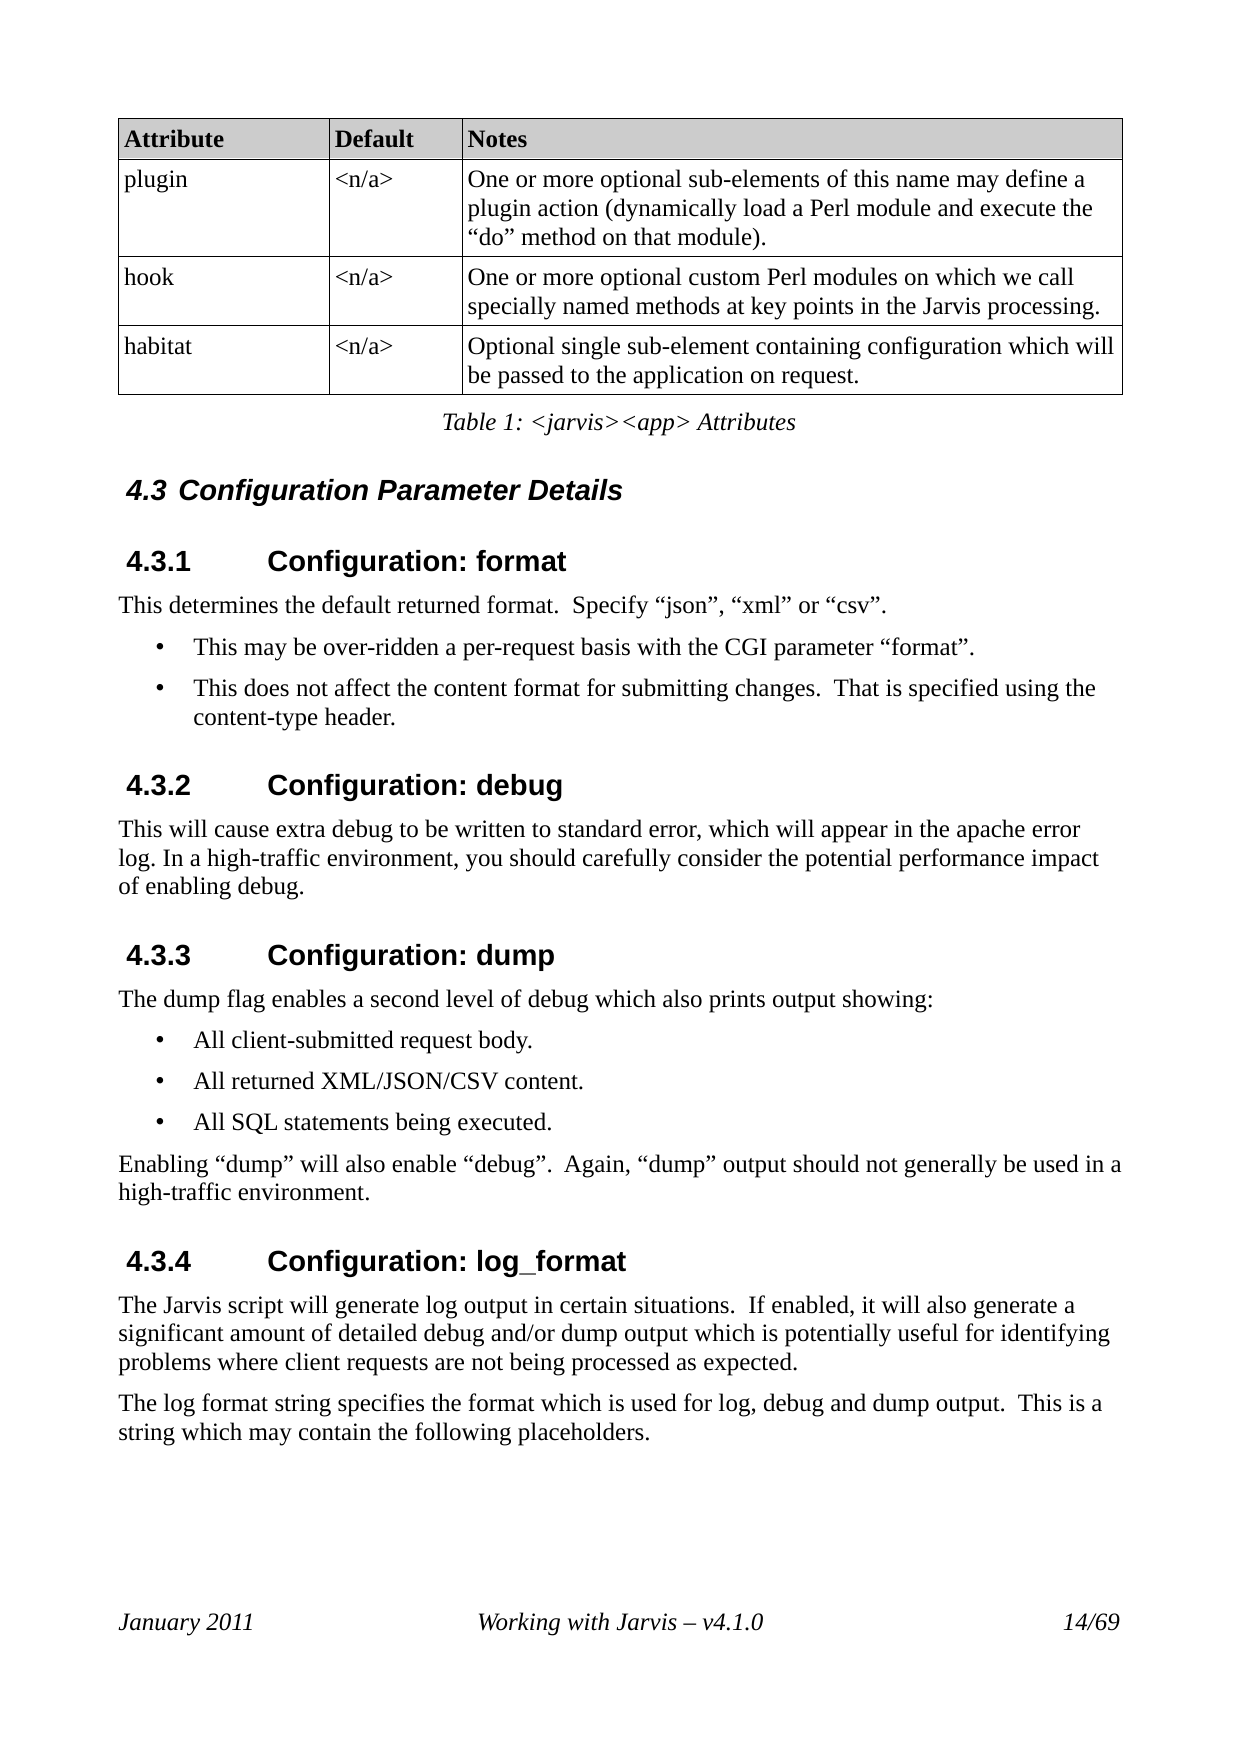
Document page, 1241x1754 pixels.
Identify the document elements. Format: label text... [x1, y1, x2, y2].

table_cell <n/a> [330, 257, 462, 325]
table_cell One or more optional sub-elements of this name may define a plugin action (dynamically load a Perl module and execute the “do” method on that module). [463, 160, 1122, 256]
subtitle Configuration: log_format [118, 1244, 1122, 1277]
table_header Attribute [119, 119, 329, 158]
list All client-submitted request body. [156, 1025, 1122, 1054]
list This may be over-ridden a per-request basis with the CGI parameter “format”. [156, 632, 1122, 660]
table_cell <n/a> [330, 160, 462, 256]
table_cell habitat [119, 326, 329, 394]
text The dump flag enables a second level of debug which also prints output showing: [118, 984, 1122, 1012]
list This does not affect the content format for submitting changes. That is specified using the content-type header. [156, 673, 1122, 730]
table_header Notes [463, 119, 1122, 158]
table_cell plugin [119, 160, 329, 256]
text Enabling “dump” will also enable “debug”. Again, “dump” output should not generally be used in a high-traffic environment. [118, 1149, 1122, 1206]
subtitle Configuration: debug [118, 768, 1122, 801]
table_header Default [330, 119, 462, 158]
text The log format string specifies the format which is used for log, debug and dump output. This is a string which may contain the following placeholders. [118, 1388, 1122, 1446]
subtitle Configuration: dump [118, 938, 1122, 971]
text This determines the default returned format. Specify “json”, “xml” or “csv”. [118, 590, 1122, 619]
list All returned XML/JSON/CSV content. [156, 1066, 1122, 1095]
table_cell hook [119, 257, 329, 325]
subtitle Configuration: format [118, 544, 1122, 578]
text Table 1: <jarvis><app> Attributes [118, 407, 1122, 436]
table_cell Optional single sub-element containing configuration which will be passed to the application on request. [463, 326, 1122, 394]
text This will cause extra debug to be written to standard error, which will appear in the apache error log. In a high-traffic environment, you should carefully consider the potential performance impact of enabling debug. [118, 814, 1122, 900]
subtitle Configuration Parameter Details [118, 473, 1122, 507]
table_cell <n/a> [330, 326, 462, 394]
list All SQL statements being executed. [156, 1107, 1122, 1136]
table_cell One or more optional custom Perl modules on which we call specially named methods at key points in the Jarvis processing. [463, 257, 1122, 325]
text The Jarvis script will generate log output in certain situations. If enabled, it will also generate a significant amount of detailed debug and/or dump output which is potentially useful for identifying problems where client requests are not being processed as expected. [118, 1290, 1122, 1376]
